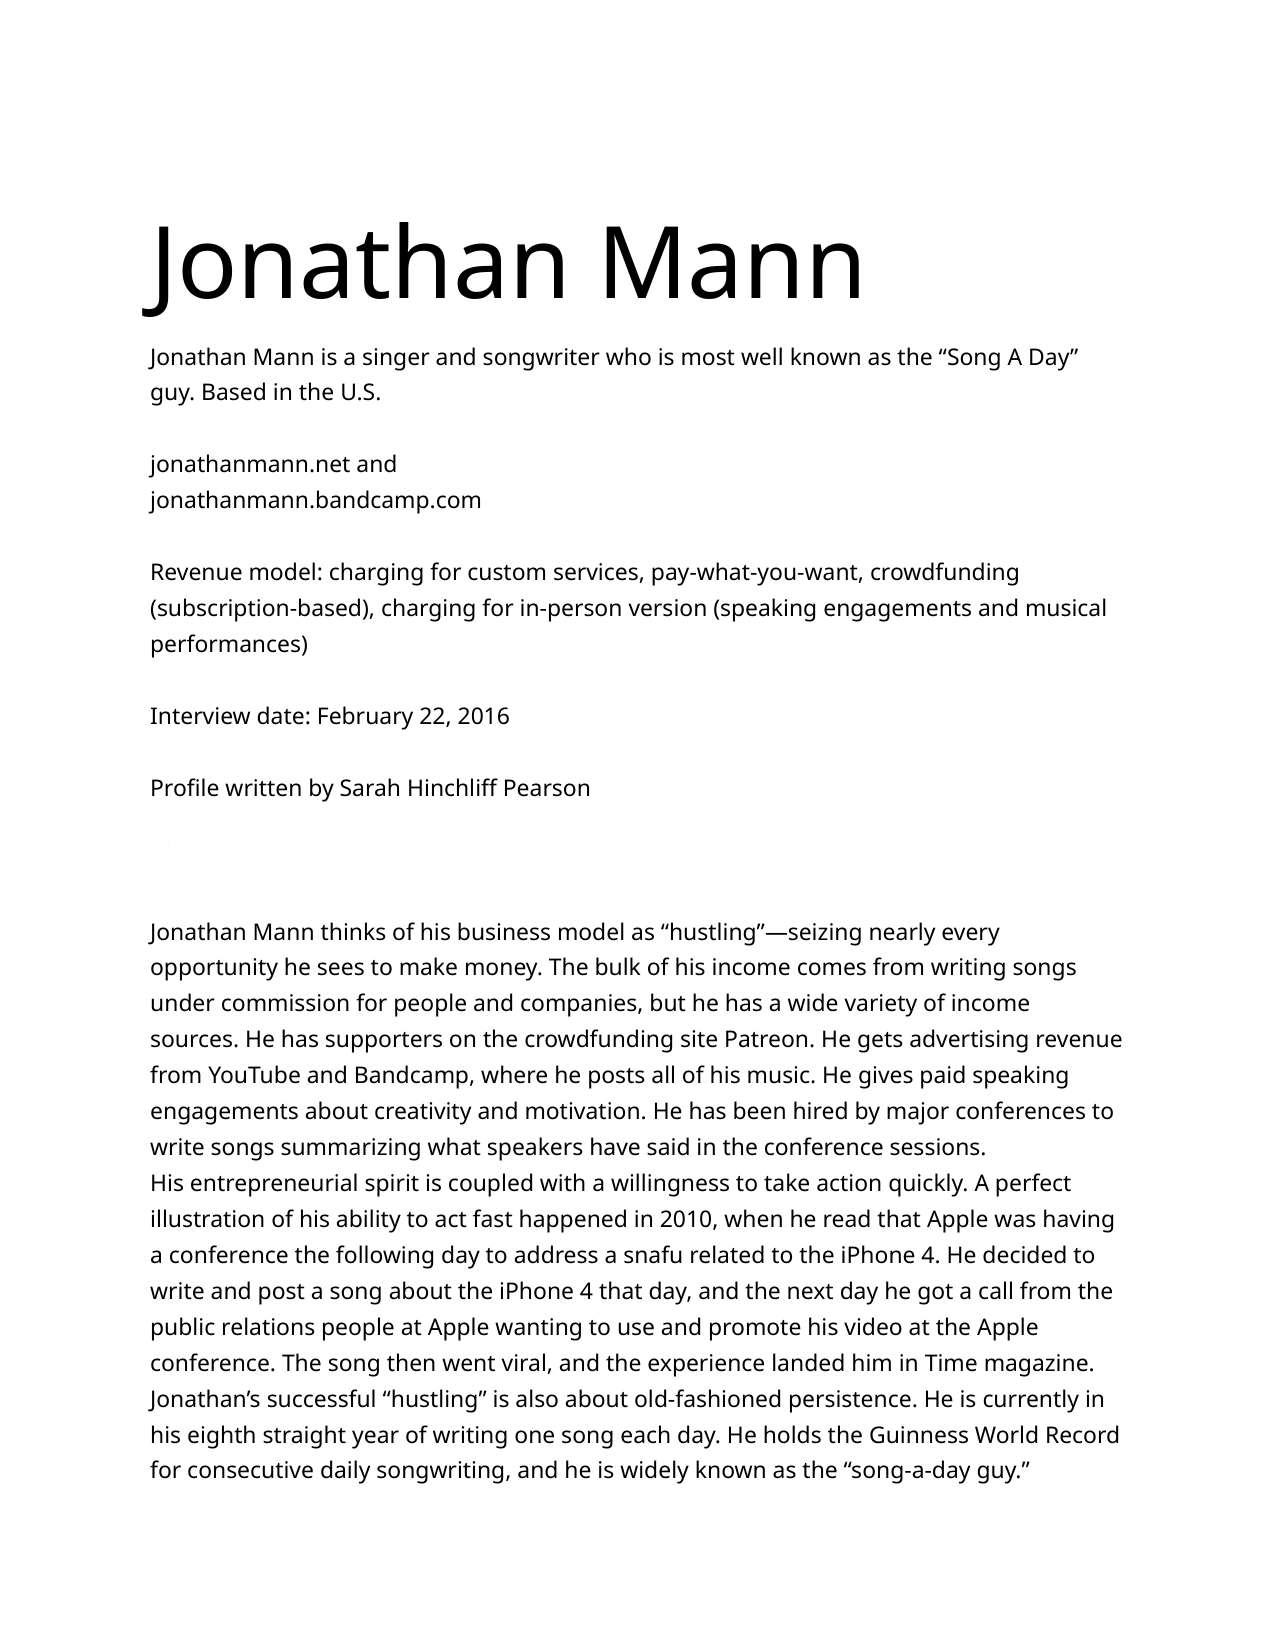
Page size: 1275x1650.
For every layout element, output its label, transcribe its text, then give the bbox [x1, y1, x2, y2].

text Profile written by Sarah Hinchliff Pearson [150, 772, 1125, 803]
text jonathanmann.net and [150, 448, 1125, 479]
text Jonathan’s successful “hustling” is also about old-fashioned persistence. He is currently in his eighth straight year of writing one song each day. He holds the Guinness World Record for consecutive daily songwriting, and he is widely known as the “song-a-day guy.” [150, 1383, 1125, 1486]
text Revenue model: charging for custom services, pay-what-you-want, crowdfunding (subscription-based), charging for in-person version (speaking engagements and musical performances) [150, 556, 1125, 659]
text Jonathan Mann thinks of his business model as “hustling”—seizing nearly every opportunity he sees to make money. The bulk of his income comes from writing songs under commission for people and companies, but he has a wide variety of income sources. He has supporters on the crowdfunding site Patreon. He gets advertising revenue from YouTube and Bandcamp, where he posts all of his music. He gives paid speaking engagements about creativity and motivation. He has been hired by major conferences to write songs summarizing what speakers have said in the conference sessions. [150, 915, 1125, 1162]
text His entrepreneurial spirit is coupled with a willingness to take action quickly. A perfect illustration of his ability to act fast happened in 2010, when he read that Apple was having a conference the following day to address a snafu related to the iPhone 4. He decided to write and post a song about the iPhone 4 that day, and the next day he got a call from the public relations people at Apple wanting to use and promote his video at the Apple conference. The song then went viral, and the experience landed him in Time magazine. [150, 1167, 1125, 1378]
subtitle Jonathan Mann [150, 192, 1125, 328]
text Interview date: February 22, 2016 [150, 700, 1125, 731]
text Jonathan Mann is a singer and songwriter who is most well known as the “Song A Day” guy. Based in the U.S. [150, 340, 1125, 408]
text jonathanmann.bandcamp.com [150, 484, 1125, 515]
